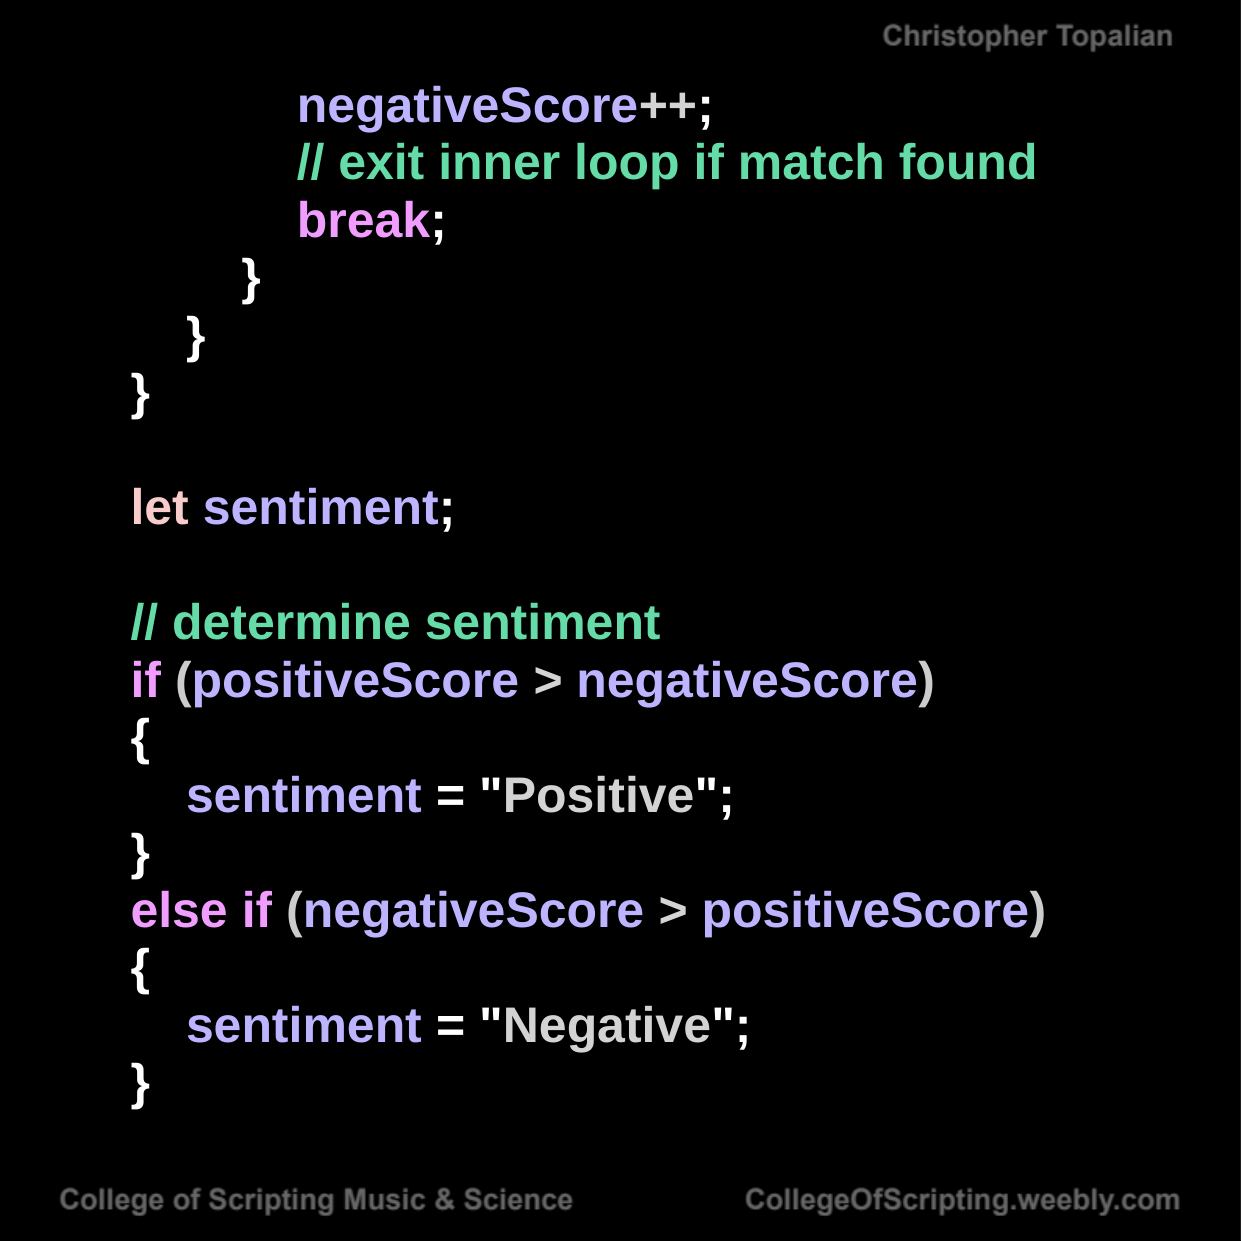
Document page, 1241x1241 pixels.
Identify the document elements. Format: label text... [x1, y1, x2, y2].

text } [75, 247, 1166, 305]
text negativeScore++; [75, 75, 1166, 132]
text } [75, 1052, 1166, 1110]
text { [75, 707, 1166, 765]
text if (positiveScore > negativeScore) [75, 650, 1166, 707]
text } [75, 822, 1166, 880]
text let sentiment; [75, 477, 1166, 535]
text sentiment = "Positive"; [75, 765, 1166, 822]
text else if (negativeScore > positiveScore) [75, 880, 1166, 937]
text sentiment = "Negative"; [75, 995, 1166, 1052]
text // exit inner loop if match found [75, 132, 1166, 190]
text break; [75, 190, 1166, 247]
text { [75, 937, 1166, 995]
text // determine sentiment [75, 592, 1166, 650]
text } [75, 362, 1166, 420]
text } [75, 305, 1166, 362]
